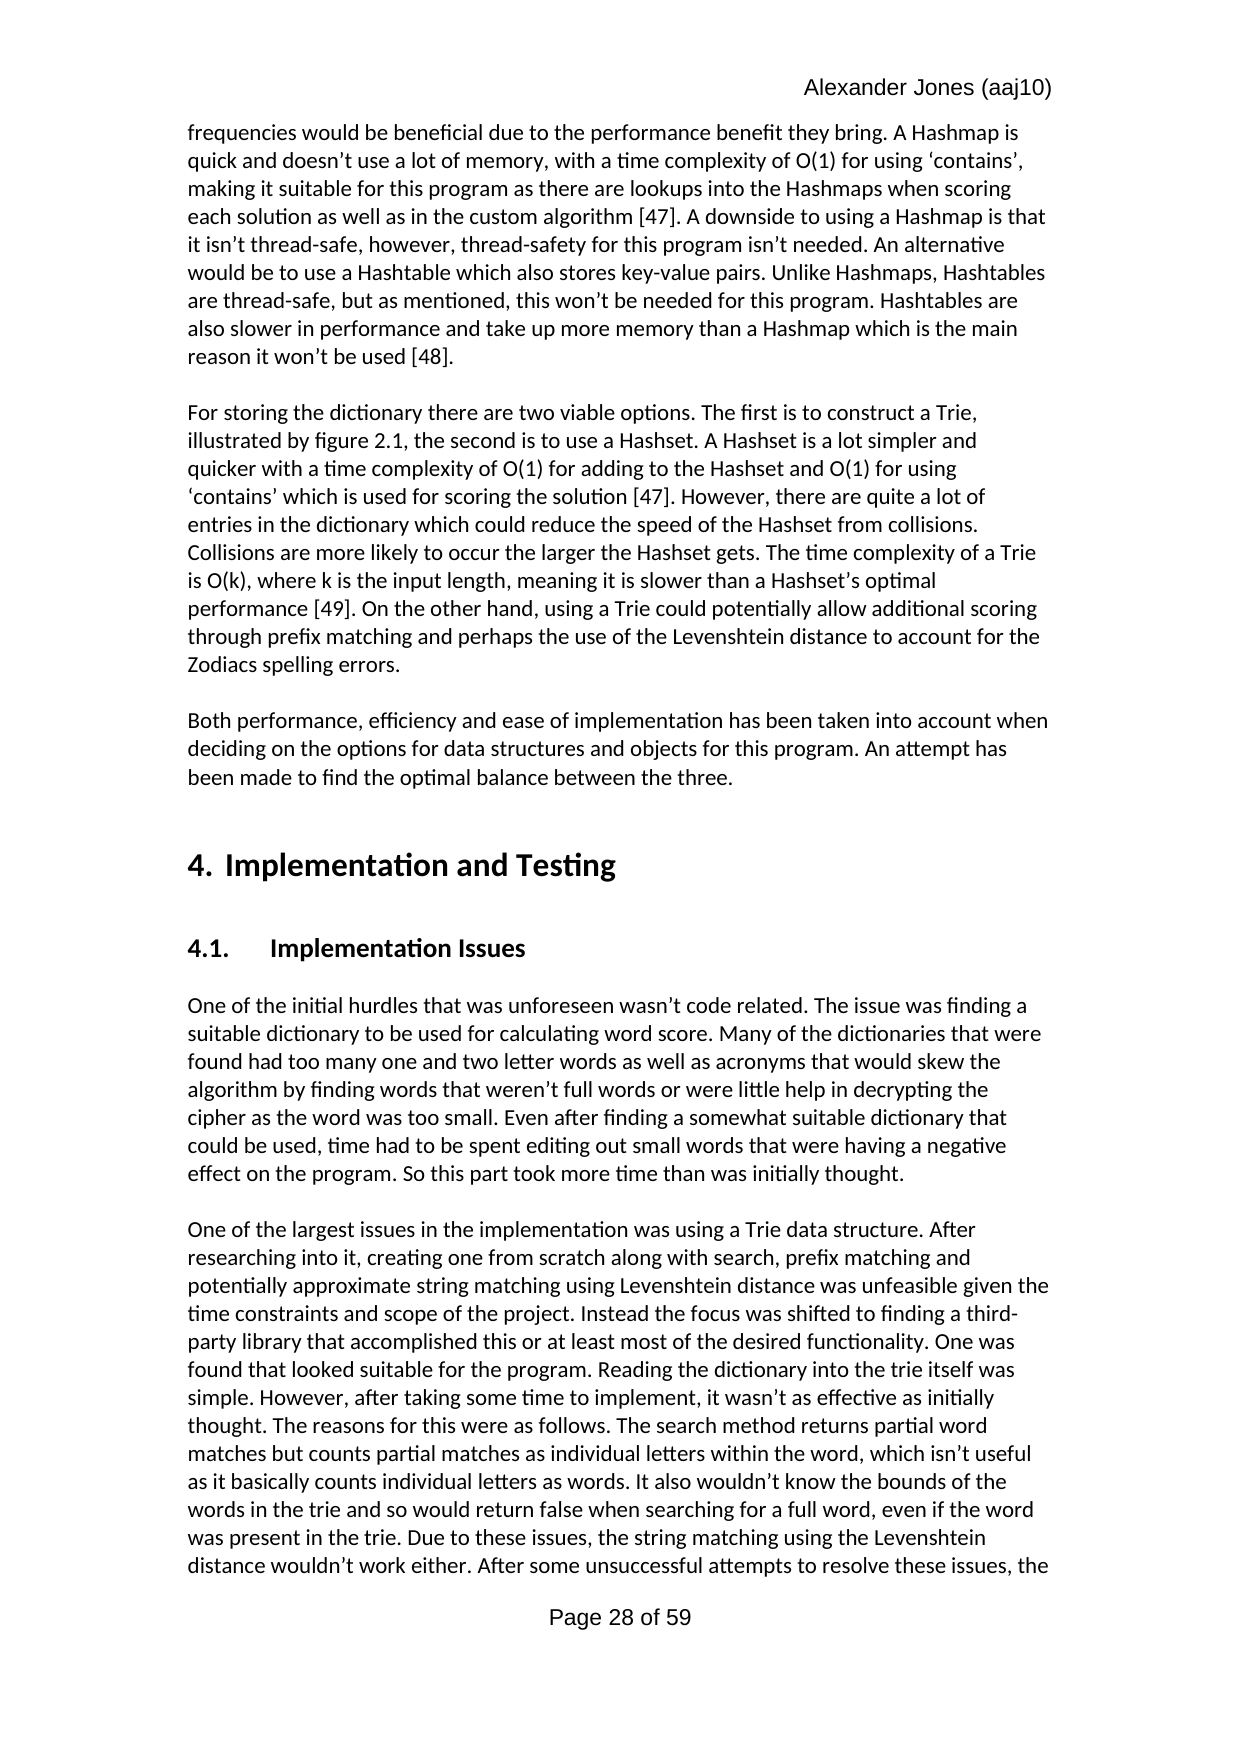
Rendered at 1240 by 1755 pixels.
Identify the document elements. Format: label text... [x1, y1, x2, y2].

text For storing the dictionary there are two viable options. The first is to construct a Trie, illustrated by figure 2.1, the second is to use a Hashset. A Hashset is a lot simpler and quicker with a time complexity of O(1) for adding to the Hashset and O(1) for using ‘contains’ which is used for scoring the solution [47]. However, there are quite a lot of entries in the dictionary which could reduce the speed of the Hashset from collisions. Collisions are more likely to occur the larger the Hashset gets. The time complexity of a Trie is O(k), where k is the input length, meaning it is slower than a Hashset’s optimal performance [49]. On the other hand, using a Trie could potentially allow additional scoring through prefix matching and perhaps the use of the Levenshtein distance to account for the Zodiacs spelling errors. [187, 398, 1052, 678]
text Both performance, efficiency and ease of implementation has been taken into account when deciding on the options for data structures and objects for this program. An attempt has been made to find the optimal balance between the three. [187, 707, 1052, 791]
text One of the initial hurdles that was unforeseen wasn’t code related. The issue was finding a suitable dictionary to be used for calculating word score. Many of the dictionaries that were found had too many one and two letter words as well as acronyms that would skew the algorithm by finding words that weren’t full words or were little help in decrypting the cipher as the word was too small. Even after finding a somewhat suitable dictionary that could be used, time had to be spent editing out small words that were having a negative effect on the program. So this part took more time than was initially thought. [187, 991, 1052, 1187]
text frequencies would be beneficial due to the performance benefit they bring. A Hashmap is quick and doesn’t use a lot of memory, with a time complexity of O(1) for using ‘contains’, making it suitable for this program as there are lookups into the Hashmaps when scoring each solution as well as in the custom algorithm [47]. A downside to using a Hashmap is that it isn’t thread-safe, however, thread-safety for this program isn’t needed. An alternative would be to use a Hashtable which also stores key-value pairs. Unlike Hashmaps, Hashtables are thread-safe, but as mentioned, this won’t be needed for this program. Hashtables are also slower in performance and take up more memory than a Hashmap which is the main reason it won’t be used [48]. [187, 118, 1052, 370]
subtitle Implementation and Testing [187, 844, 1052, 884]
subtitle Implementation Issues [187, 932, 1052, 964]
text One of the largest issues in the implementation was using a Trie data structure. After researching into it, creating one from scratch along with search, prefix matching and potentially approximate string matching using Levenshtein distance was unfeasible given the time constraints and scope of the project. Instead the focus was shifted to finding a third-party library that accomplished this or at least most of the desired functionality. One was found that looked suitable for the program. Reading the dictionary into the trie itself was simple. However, after taking some time to implement, it wasn’t as effective as initially thought. The reasons for this were as follows. The search method returns partial word matches but counts partial matches as individual letters within the word, which isn’t useful as it basically counts individual letters as words. It also wouldn’t know the bounds of the words in the trie and so would return false when searching for a full word, even if the word was present in the trie. Due to these issues, the string matching using the Levenshtein distance wouldn’t work either. After some unsuccessful attempts to resolve these issues, the [187, 1215, 1052, 1579]
